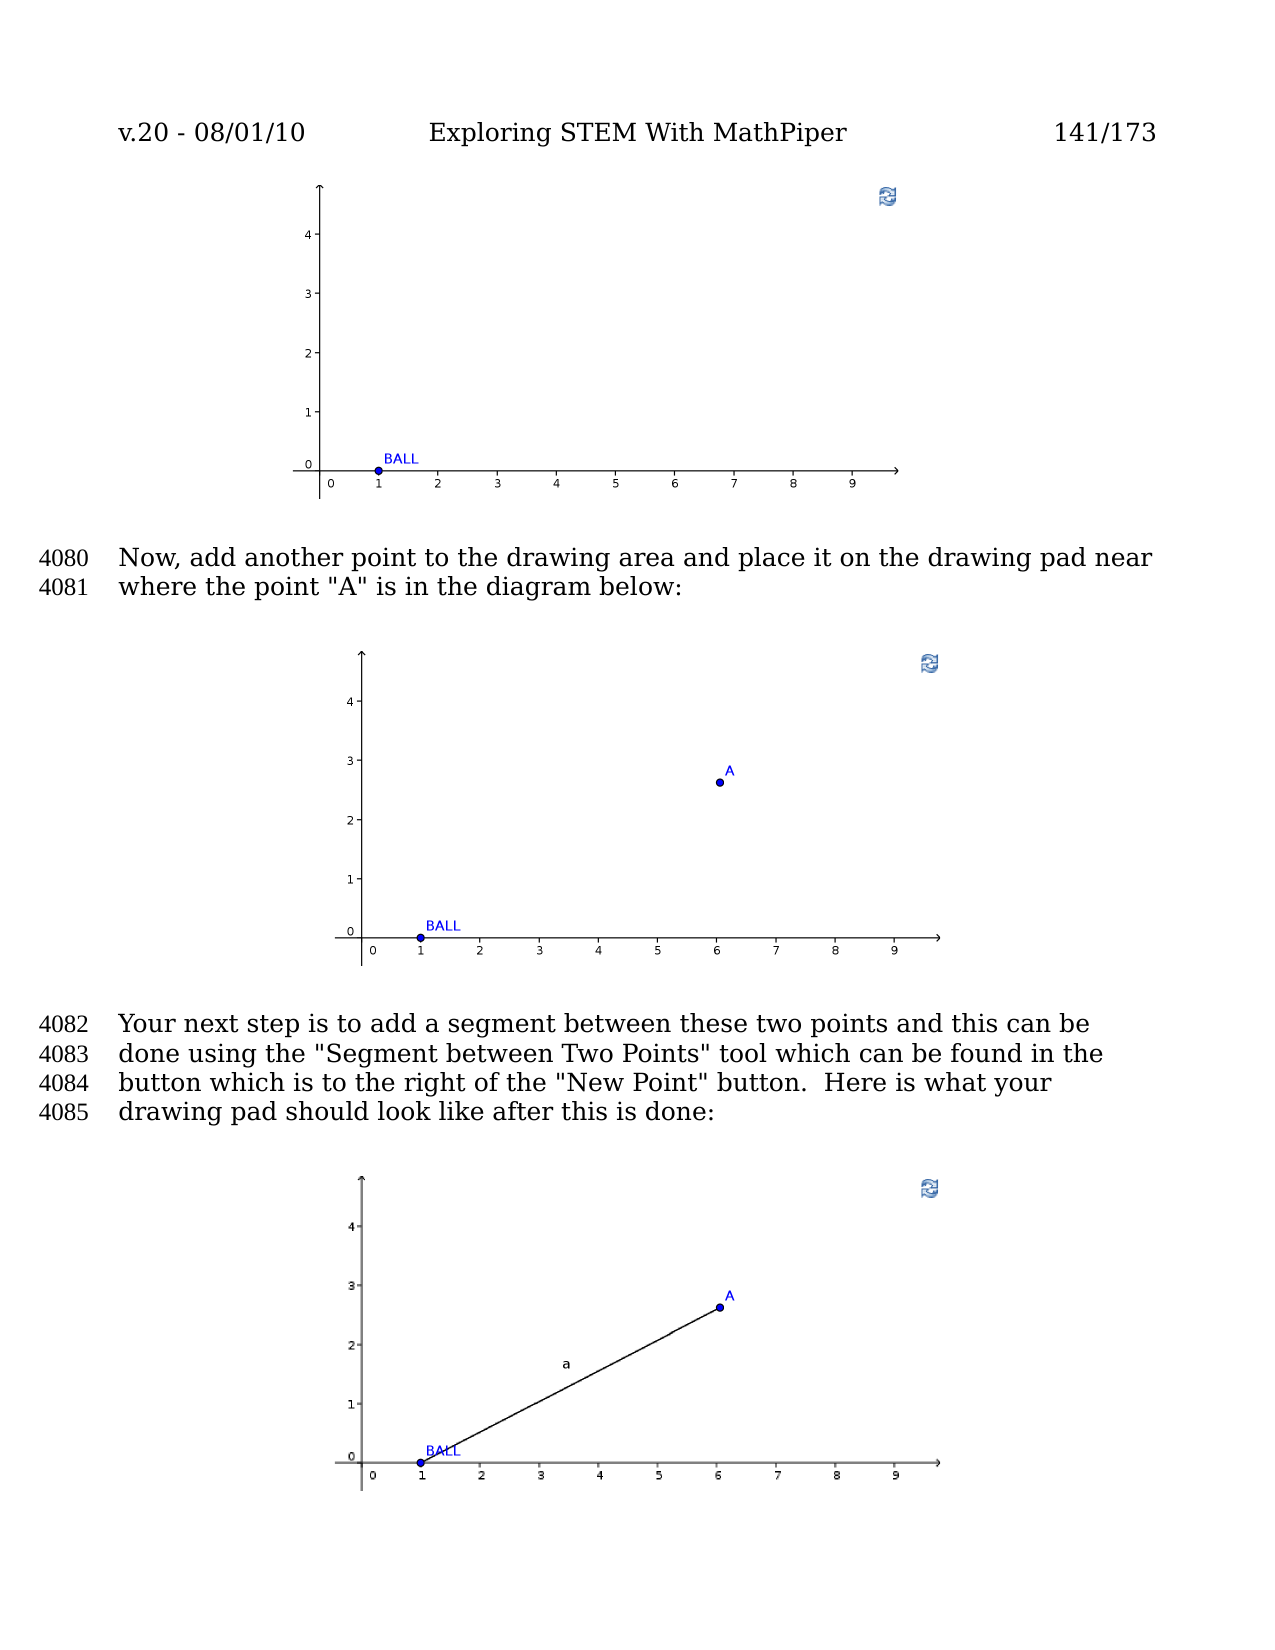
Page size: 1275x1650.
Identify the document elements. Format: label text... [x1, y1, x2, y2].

picture [334, 651, 941, 966]
text Now, add another point to the drawing area and place it on the drawing pad near where the point "A" is in the diagram below: [118, 543, 1157, 601]
picture [334, 1176, 941, 1491]
text Your next step is to add a segment between these two points and this can be done using the "Segment between Two Points" tool which can be found in the button which is to the right of the "New Point" button. Here is what your drawing pad should look like after this is done: [118, 1010, 1157, 1126]
picture [292, 185, 899, 499]
